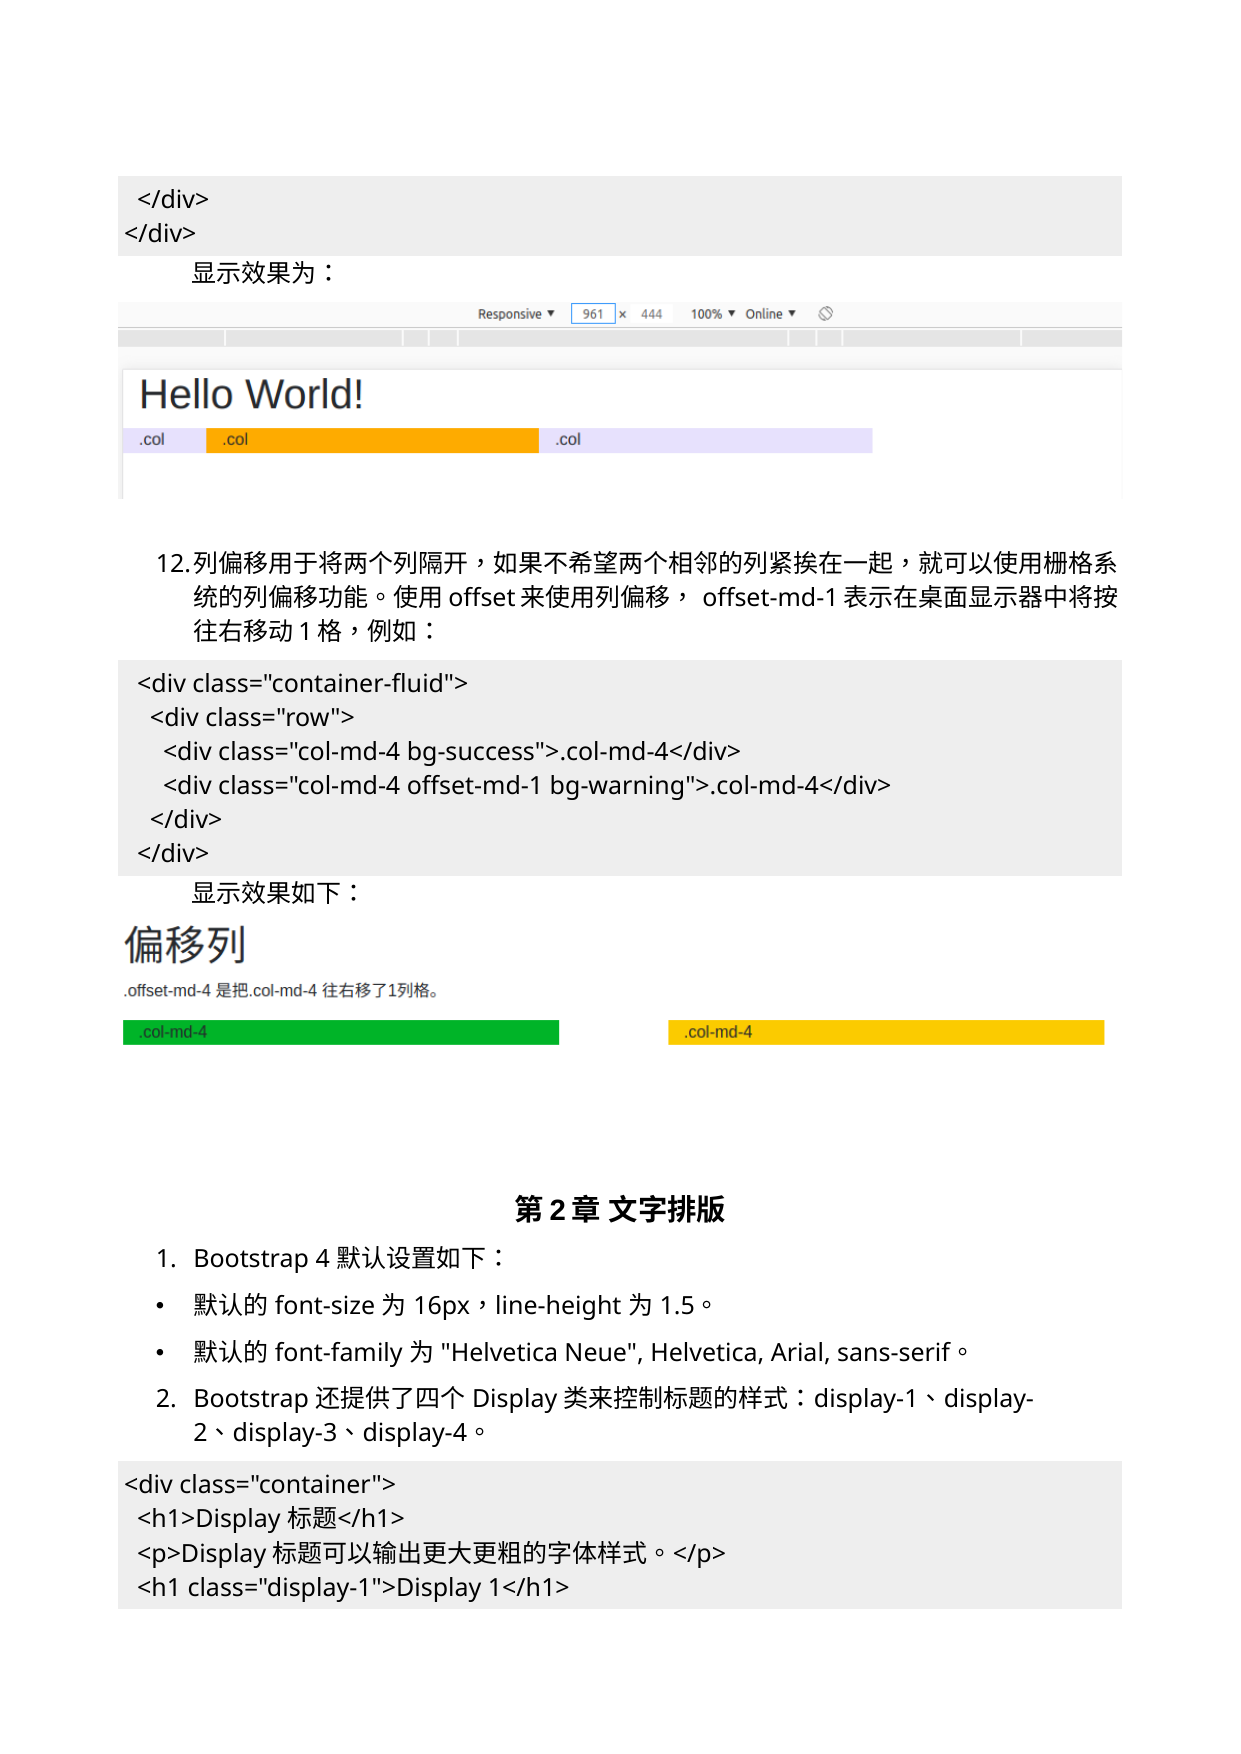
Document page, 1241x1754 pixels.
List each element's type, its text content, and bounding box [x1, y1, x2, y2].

table_header <div class="container-fluid"> <div class="row"> <div class="col-md-4 bg-success">.col-md-4</div> <div class="col-md-4 offset-md-1 bg-warning">.col-md-4</div> </div> </div> [118, 660, 1122, 876]
list Bootstrap 4 默认设置如下： [156, 1241, 1122, 1275]
text 显示效果如下： [118, 876, 1122, 910]
picture [118, 922, 1123, 1081]
list Bootstrap 还提供了四个 Display 类来控制标题的样式：display-1、display-2、display-3、display-4。 [156, 1381, 1122, 1449]
text 显示效果为： [118, 256, 1122, 290]
list 默认的 font-family 为 "Helvetica Neue", Helvetica, Arial, sans-serif。 [156, 1334, 1122, 1368]
list 默认的 font-size 为 16px，line-height 为 1.5。 [156, 1288, 1122, 1322]
table_header </div> </div> [118, 176, 1122, 256]
subtitle 第2章 文字排版 [118, 1188, 1122, 1228]
table_header <div class="container"> <h1>Display 标题</h1> <p>Display 标题可以输出更大更粗的字体样式。</p> <h1 class="display-1">Display 1</h1> [118, 1461, 1122, 1609]
list 列偏移用于将两个列隔开，如果不希望两个相邻的列紧挨在一起，就可以使用栅格系统的列偏移功能。使用offset来使用列偏移， offset-md-1表示在桌面显示器中将按往右移动1格，例如： [156, 545, 1122, 647]
picture [118, 302, 1123, 499]
